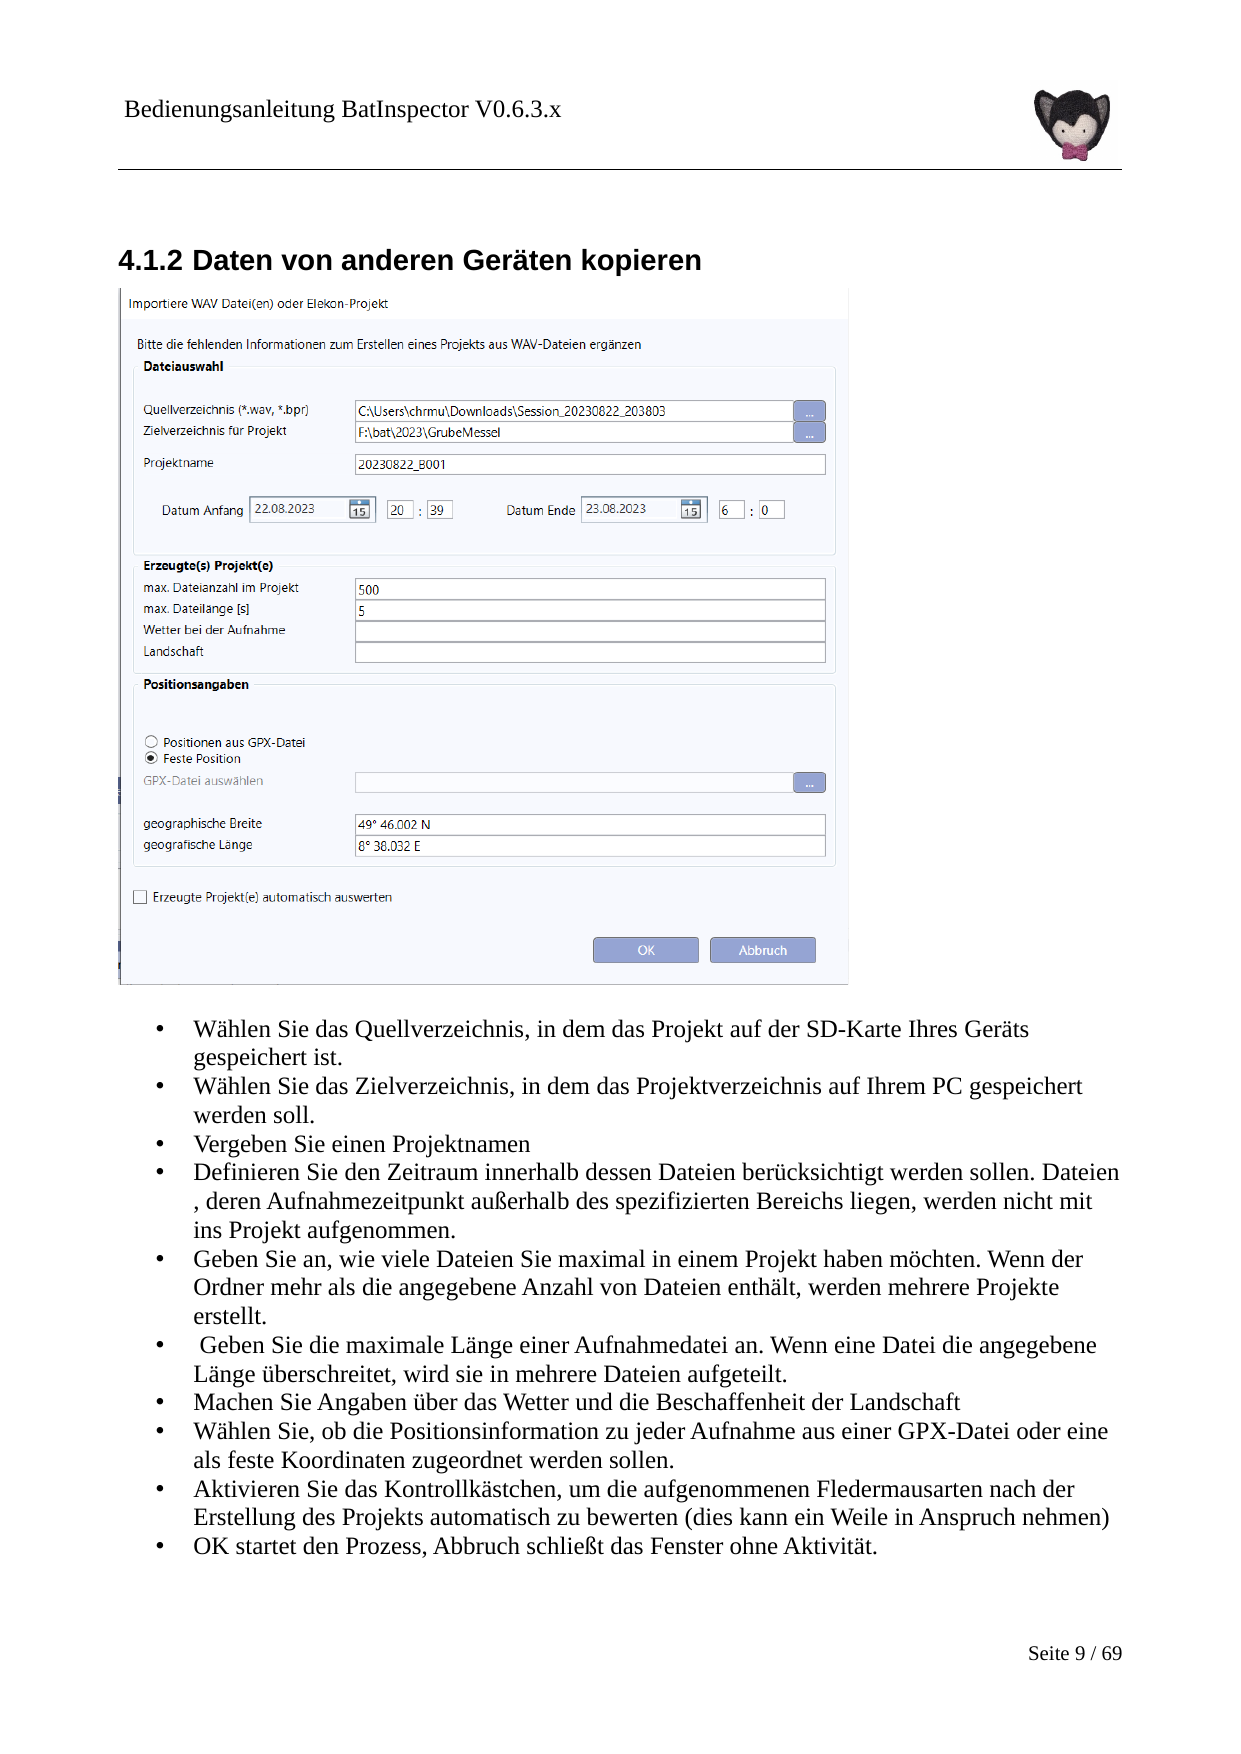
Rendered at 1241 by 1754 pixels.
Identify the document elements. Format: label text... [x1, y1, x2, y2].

subtitle Daten von anderen Geräten kopieren [118, 243, 1122, 276]
list Geben Sie an, wie viele Dateien Sie maximal in einem Projekt haben möchten. Wenn der Ordner mehr als die angegebene Anzahl von Dateien enthält, werden mehrere Projekte erstellt. [156, 1244, 1122, 1330]
picture [118, 288, 849, 985]
list Vergeben Sie einen Projektnamen [156, 1129, 1122, 1157]
list Definieren Sie den Zeitraum innerhalb dessen Dateien berücksichtigt werden sollen. Dateien , deren Aufnahmezeitpunkt außerhalb des spezifizierten Bereichs liegen, werden nicht mit ins Projekt aufgenommen. [156, 1157, 1122, 1244]
list Wählen Sie das Zielverzeichnis, in dem das Projektverzeichnis auf Ihrem PC gespeichert werden soll. [156, 1071, 1122, 1129]
list Machen Sie Angaben über das Wetter und die Beschaffenheit der Landschaft [156, 1387, 1122, 1416]
picture [1030, 80, 1119, 169]
list Geben Sie die maximale Länge einer Aufnahmedatei an. Wenn eine Datei die angegebene Länge überschreitet, wird sie in mehrere Dateien aufgeteilt. [156, 1330, 1122, 1387]
list Wählen Sie das Quellverzeichnis, in dem das Projekt auf der SD-Karte Ihres Geräts gespeichert ist. [156, 1014, 1122, 1071]
list Wählen Sie, ob die Positionsinformation zu jeder Aufnahme aus einer GPX-Datei oder eine als feste Koordinaten zugeordnet werden sollen. [156, 1416, 1122, 1474]
list OK startet den Prozess, Abbruch schließt das Fenster ohne Aktivität. [156, 1531, 1122, 1560]
list Aktivieren Sie das Kontrollkästchen, um die aufgenommenen Fledermausarten nach der Erstellung des Projekts automatisch zu bewerten (dies kann ein Weile in Anspruch nehmen) [156, 1474, 1122, 1531]
